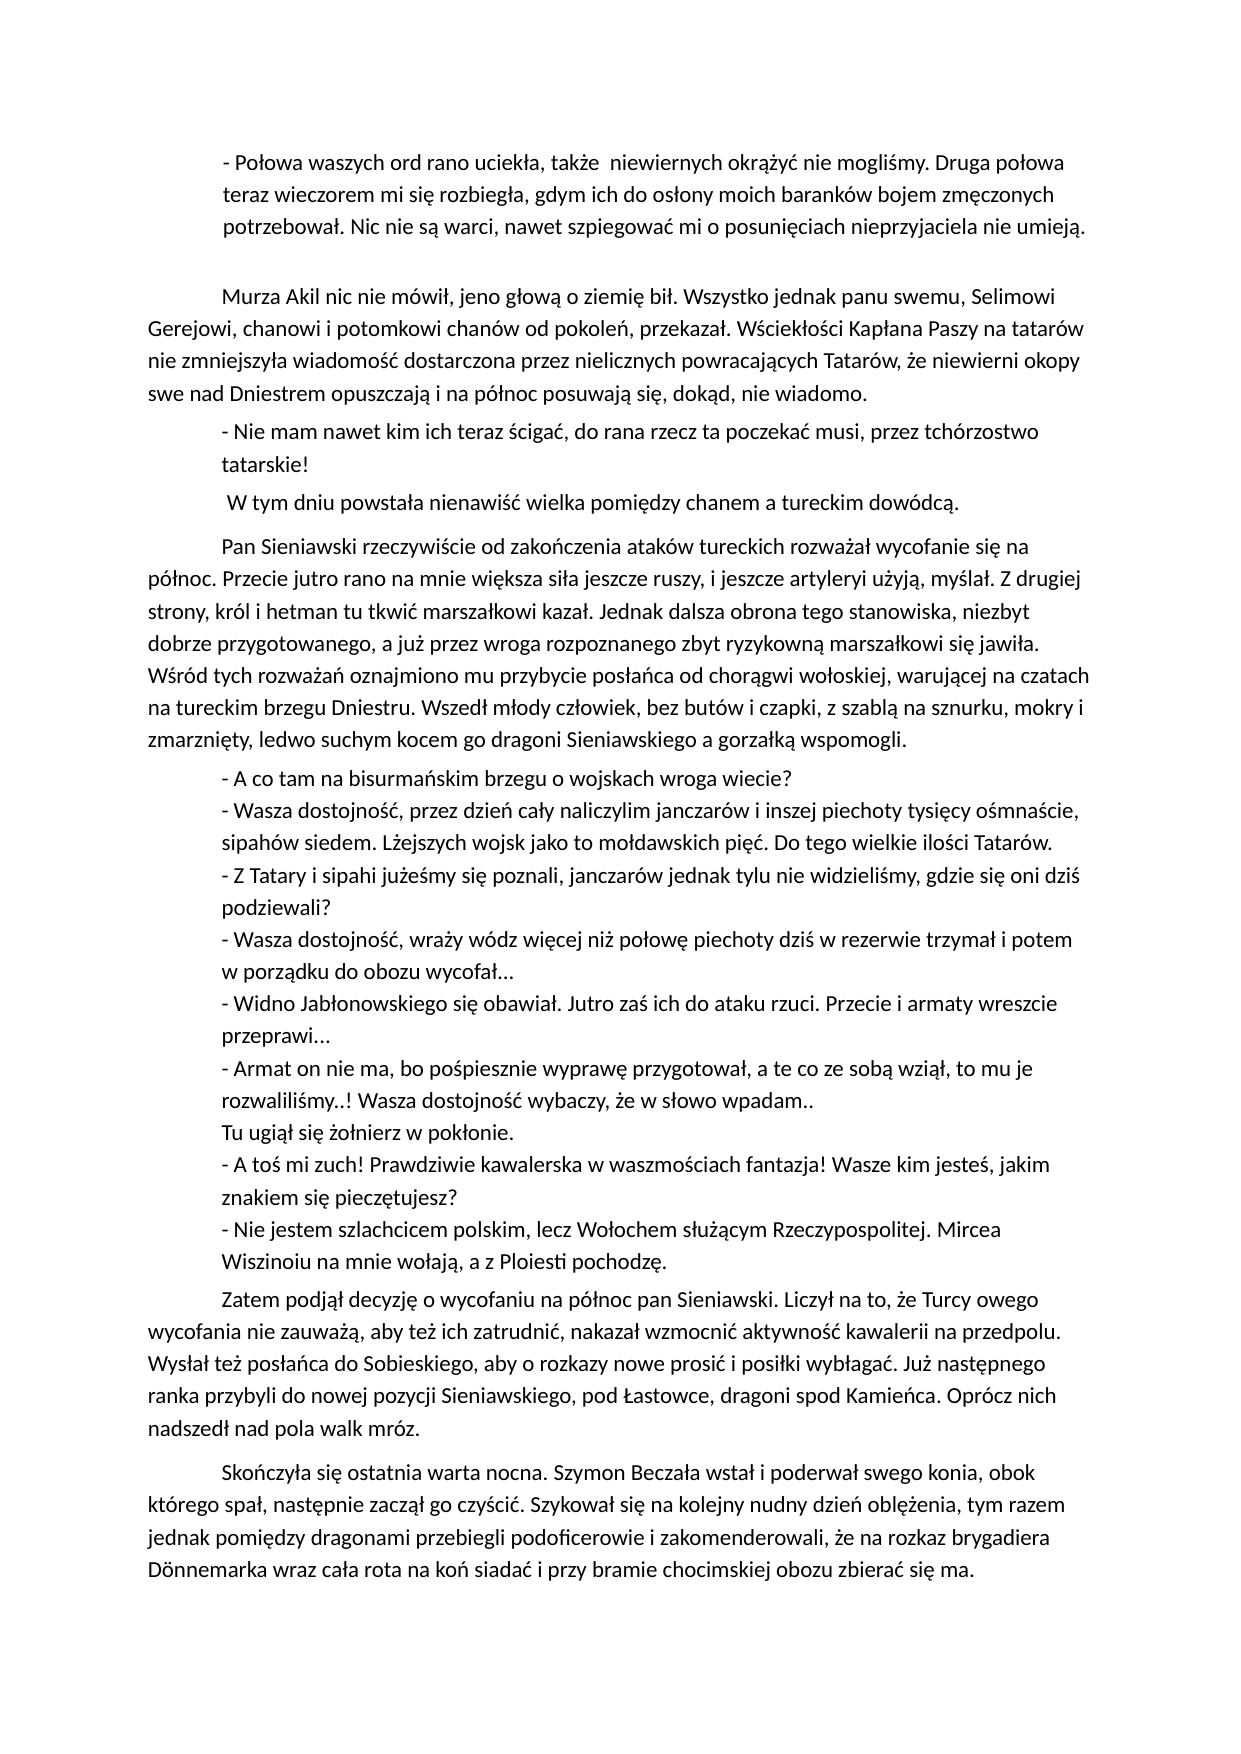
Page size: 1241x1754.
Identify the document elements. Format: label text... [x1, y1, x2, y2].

text - A toś mi zuch! Prawdziwie kawalerska w waszmościach fantazja! Wasze kim jesteś, jakim znakiem się pieczętujesz? [221, 1150, 1093, 1211]
text - Widno Jabłonowskiego się obawiał. Jutro zaś ich do ataku rzuci. Przecie i armaty wreszcie przeprawi... [221, 989, 1093, 1050]
text - Wasza dostojność, przez dzień cały naliczylim janczarów i inszej piechoty tysięcy ośmnaście, sipahów siedem. Lżejszych wojsk jako to mołdawskich pięć. Do tego wielkie ilości Tatarów. [221, 796, 1093, 857]
text - Armat on nie ma, bo pośpiesznie wyprawę przygotował, a te co ze sobą wziął, to mu je rozwaliliśmy..! Wasza dostojność wybaczy, że w słowo wpadam.. [221, 1054, 1093, 1114]
text - Z Tatary i sipahi jużeśmy się poznali, janczarów jednak tylu nie widzieliśmy, gdzie się oni dziś podziewali? [221, 861, 1093, 921]
text Tu ugiął się żołnierz w pokłonie. [221, 1118, 1093, 1146]
text Murza Akil nic nie mówił, jeno głową o ziemię bił. Wszystko jednak panu swemu, Selimowi Gerejowi, chanowi i potomkowi chanów od pokoleń, przekazał. Wściekłości Kapłana Paszy na tatarów nie zmniejszyła wiadomość dostarczona przez nielicznych powracających Tatarów, że niewierni okopy swe nad Dniestrem opuszczają i na północ posuwają się, dokąd, nie wiadomo. [148, 282, 1093, 407]
text W tym dniu powstała nienawiść wielka pomiędzy chanem a tureckim dowódcą. [148, 488, 1093, 516]
text Skończyła się ostatnia warta nocna. Szymon Beczała wstał i poderwał swego konia, obok którego spał, następnie zaczął go czyścić. Szykował się na kolejny nudny dzień oblężenia, tym razem jednak pomiędzy dragonami przebiegli podoficerowie i zakomenderowali, że na rozkaz brygadiera Dönnemarka wraz cała rota na koń siadać i przy bramie chocimskiej obozu zbierać się ma. [148, 1458, 1093, 1583]
text Pan Sieniawski rzeczywiście od zakończenia ataków tureckich rozważał wycofanie się na północ. Przecie jutro rano na mnie większa siła jeszcze ruszy, i jeszcze artyleryi użyją, myślał. Z drugiej strony, król i hetman tu tkwić marszałkowi kazał. Jednak dalsza obrona tego stanowiska, niezbyt dobrze przygotowanego, a już przez wroga rozpoznanego zbyt ryzykowną marszałkowi się jawiła. Wśród tych rozważań oznajmiono mu przybycie posłańca od chorągwi wołoskiej, warującej na czatach na tureckim brzegu Dniestru. Wszedł młody człowiek, bez butów i czapki, z szablą na sznurku, mokry i zmarznięty, ledwo suchym kocem go dragoni Sieniawskiego a gorzałką wspomogli. [148, 532, 1093, 753]
text - Nie mam nawet kim ich teraz ścigać, do rana rzecz ta poczekać musi, przez tchórzostwo tatarskie! [221, 417, 1093, 478]
text - A co tam na bisurmańskim brzegu o wojskach wroga wiecie? [221, 764, 1093, 792]
text - Nie jestem szlachcicem polskim, lecz Wołochem służącym Rzeczypospolitej. Mircea Wiszinoiu na mnie wołają, a z Ploiesti pochodzę. [221, 1215, 1093, 1275]
text - Wasza dostojność, wraży wódz więcej niż połowę piechoty dziś w rezerwie trzymał i potem w porządku do obozu wycofał... [221, 925, 1093, 985]
text Zatem podjął decyzję o wycofaniu na północ pan Sieniawski. Liczył na to, że Turcy owego wycofania nie zauważą, aby też ich zatrudnić, nakazał wzmocnić aktywność kawalerii na przedpolu. Wysłał też posłańca do Sobieskiego, aby o rozkazy nowe prosić i posiłki wybłagać. Już następnego ranka przybyli do nowej pozycji Sieniawskiego, pod Łastowce, dragoni spod Kamieńca. Oprócz nich nadszedł nad pola walk mróz. [148, 1285, 1093, 1442]
list - Połowa waszych ord rano uciekła, także niewiernych okrążyć nie mogliśmy. Druga połowa teraz wieczorem mi się rozbiegła, gdym ich do osłony moich baranków bojem zmęczonych potrzebował. Nic nie są warci, nawet szpiegować mi o posunięciach nieprzyjaciela nie umieją. [185, 148, 1093, 240]
